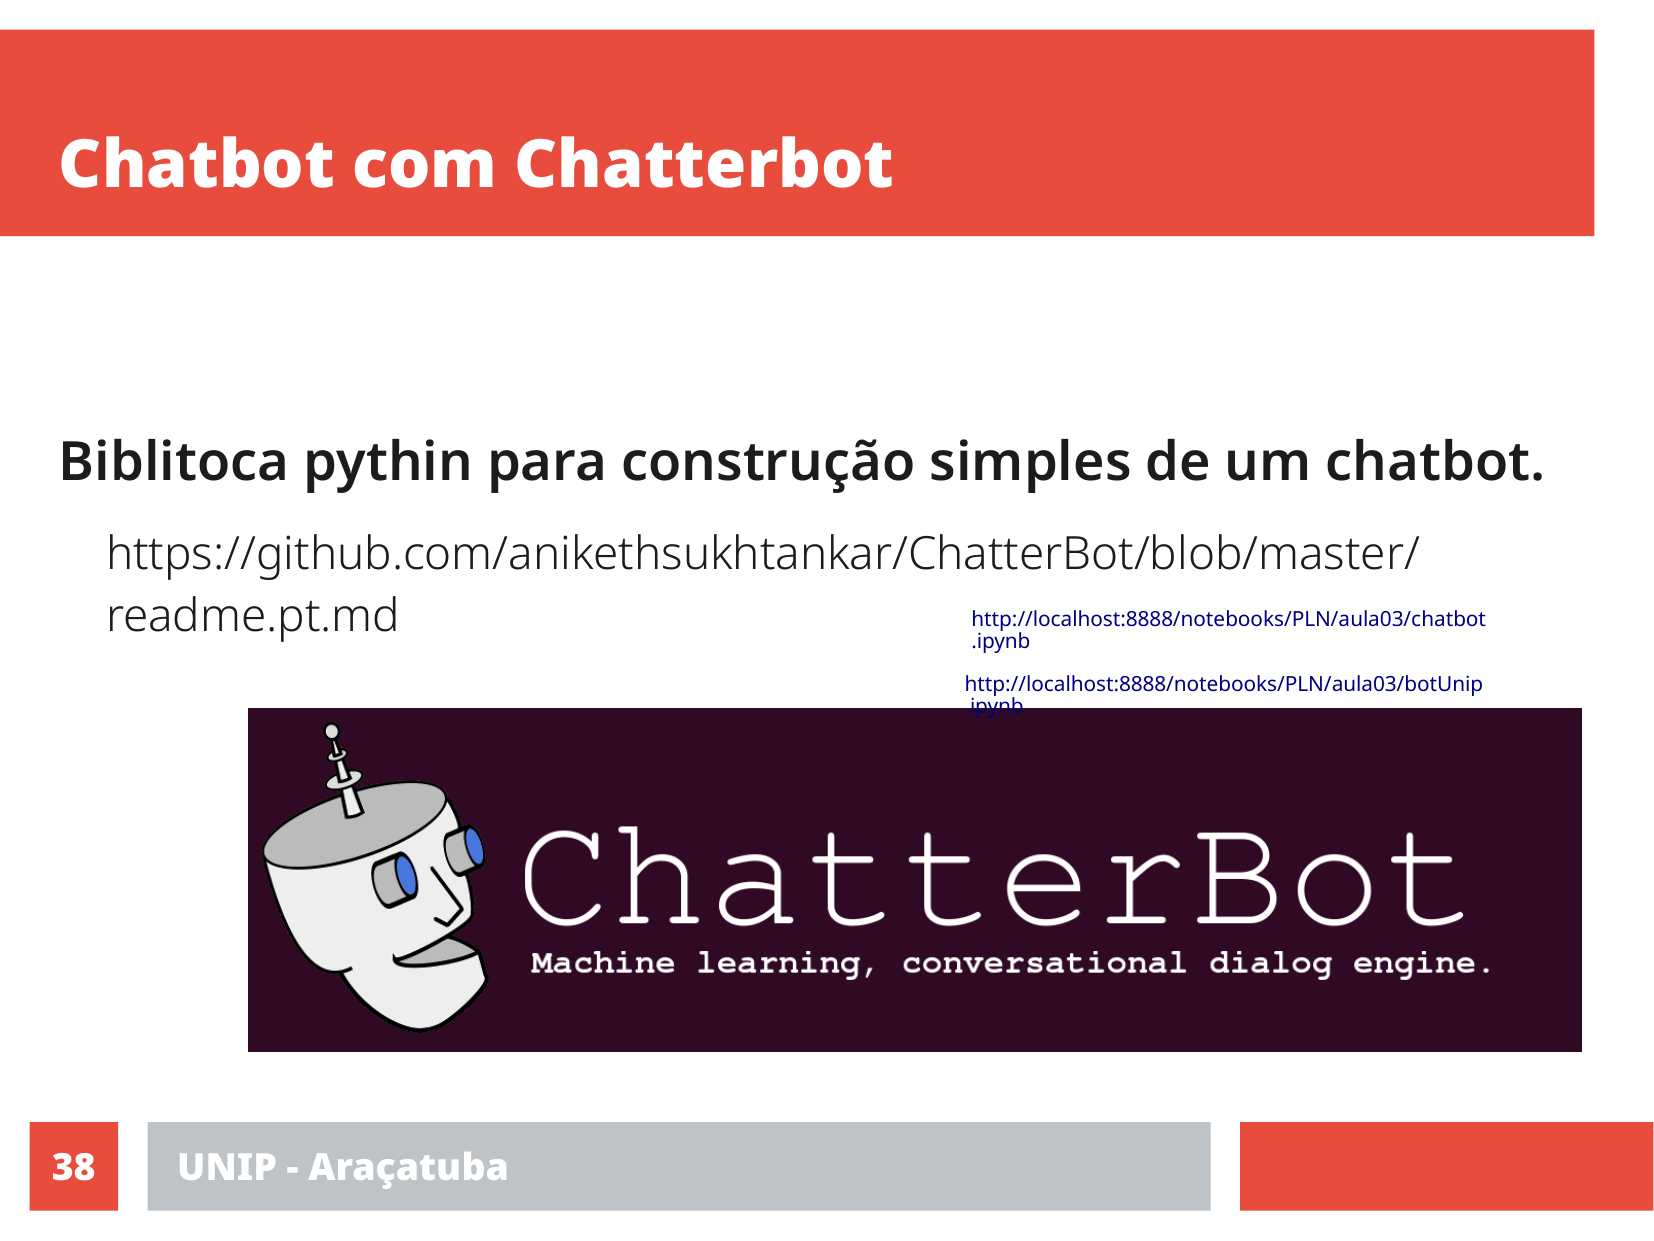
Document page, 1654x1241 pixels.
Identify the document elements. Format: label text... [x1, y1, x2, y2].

picture [248, 708, 1582, 1052]
text_box http://localhost:8888/notebooks/PLN/aula03/chatbot.ipynb [956, 596, 1504, 638]
list Biblitoca pythin para construção simples de um chatbot. https://github.com/anikethsukhtankar/ChatterBot/blob/master/readme.pt.md [59, 324, 1565, 1093]
title Chatbot com Chatterbot [59, 59, 1595, 207]
text_box http://localhost:8888/notebooks/PLN/aula03/botUnip.ipynb [949, 661, 1501, 703]
